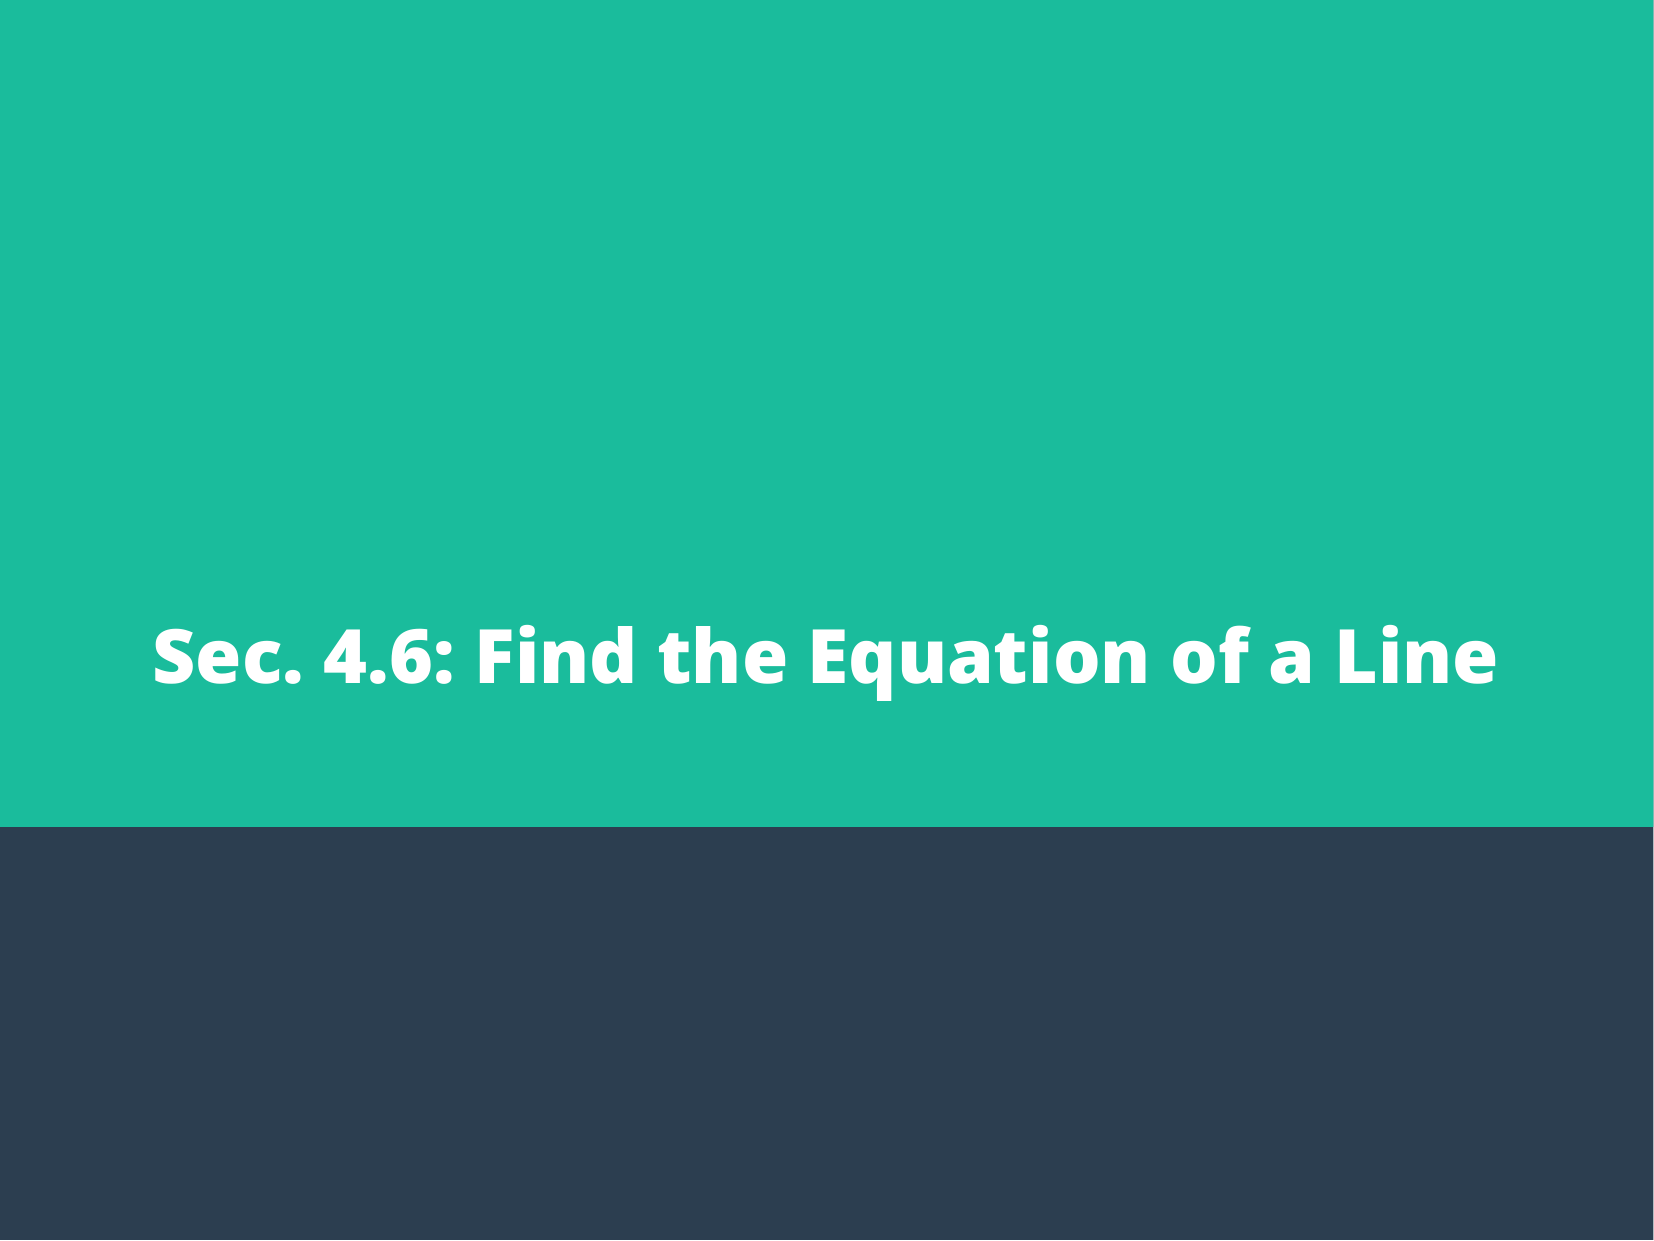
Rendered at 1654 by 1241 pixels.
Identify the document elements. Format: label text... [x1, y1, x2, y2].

title Sec. 4.6: Find the Equation of a Line [59, 480, 1595, 778]
